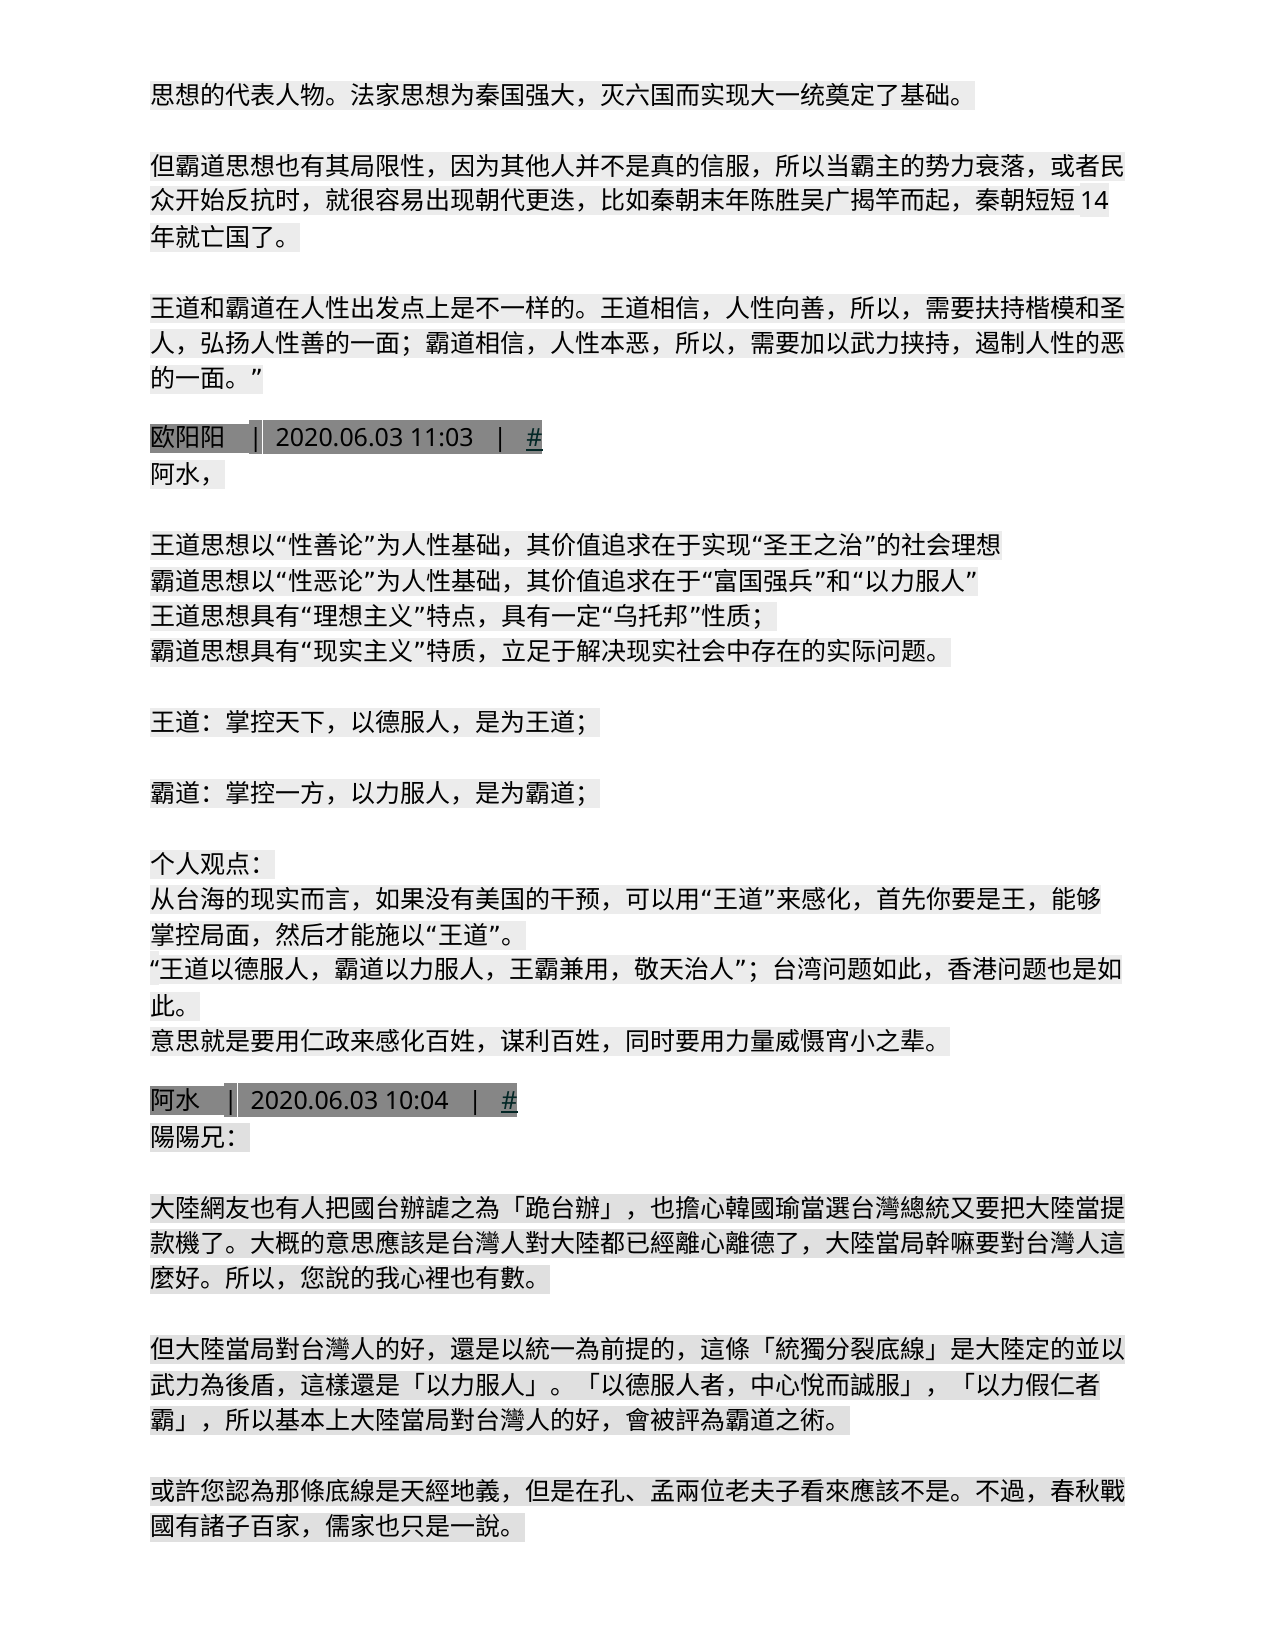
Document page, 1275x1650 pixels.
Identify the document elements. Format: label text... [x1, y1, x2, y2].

text 阿水， 王道思想以“性善论”为人性基础，其价值追求在于实现“圣王之治”的社会理想 霸道思想以“性恶论”为人性基础，其价值追求在于“富国强兵”和“以力服人” 王道思想具有“理想主义”特点，具有一定“乌托邦”性质； 霸道思想具有“现实主义”特质，立足于解决现实社会中存在的实际问题。 王道：掌控天下，以德服人，是为王道； 霸道：掌控一方，以力服人，是为霸道； 个人观点： 从台海的现实而言，如果没有美国的干预，可以用“王道”来感化，首先你要是王，能够掌控局面，然后才能施以“王道”。 “王道以德服人，霸道以力服人，王霸兼用，敬天治人”；台湾问题如此，香港问题也是如此。 意思就是要用仁政来感化百姓，谋利百姓，同时要用力量威慑宵小之辈。 [150, 454, 1125, 1056]
text 欧阳阳 | 2020.06.03 11:03 | # [150, 419, 1125, 454]
text 阿水 | 2020.06.03 10:04 | # [150, 1081, 1125, 1117]
text 思想的代表人物。法家思想为秦国强大，灭六国而实现大一统奠定了基础。 但霸道思想也有其局限性，因为其他人并不是真的信服，所以当霸主的势力衰落，或者民众开始反抗时，就很容易出现朝代更迭，比如秦朝末年陈胜吴广揭竿而起，秦朝短短14年就亡国了。 王道和霸道在人性出发点上是不一样的。王道相信，人性向善，所以，需要扶持楷模和圣人，弘扬人性善的一面；霸道相信，人性本恶，所以，需要加以武力挟持，遏制人性的恶的一面。” [150, 75, 1125, 394]
text 陽陽兄： 大陸網友也有人把國台辦謔之為「跪台辦」，也擔心韓國瑜當選台灣總統又要把大陸當提款機了。大概的意思應該是台灣人對大陸都已經離心離德了，大陸當局幹嘛要對台灣人這麼好。所以，您說的我心裡也有數。 但大陸當局對台灣人的好，還是以統一為前提的，這條「統獨分裂底線」是大陸定的並以武力為後盾，這樣還是「以力服人」。「以德服人者，中心悅而誠服」，「以力假仁者霸」，所以基本上大陸當局對台灣人的好，會被評為霸道之術。 或許您認為那條底線是天經地義，但是在孔、孟兩位老夫子看來應該不是。不過，春秋戰國有諸子百家，儒家也只是一說。 [150, 1117, 1125, 1542]
